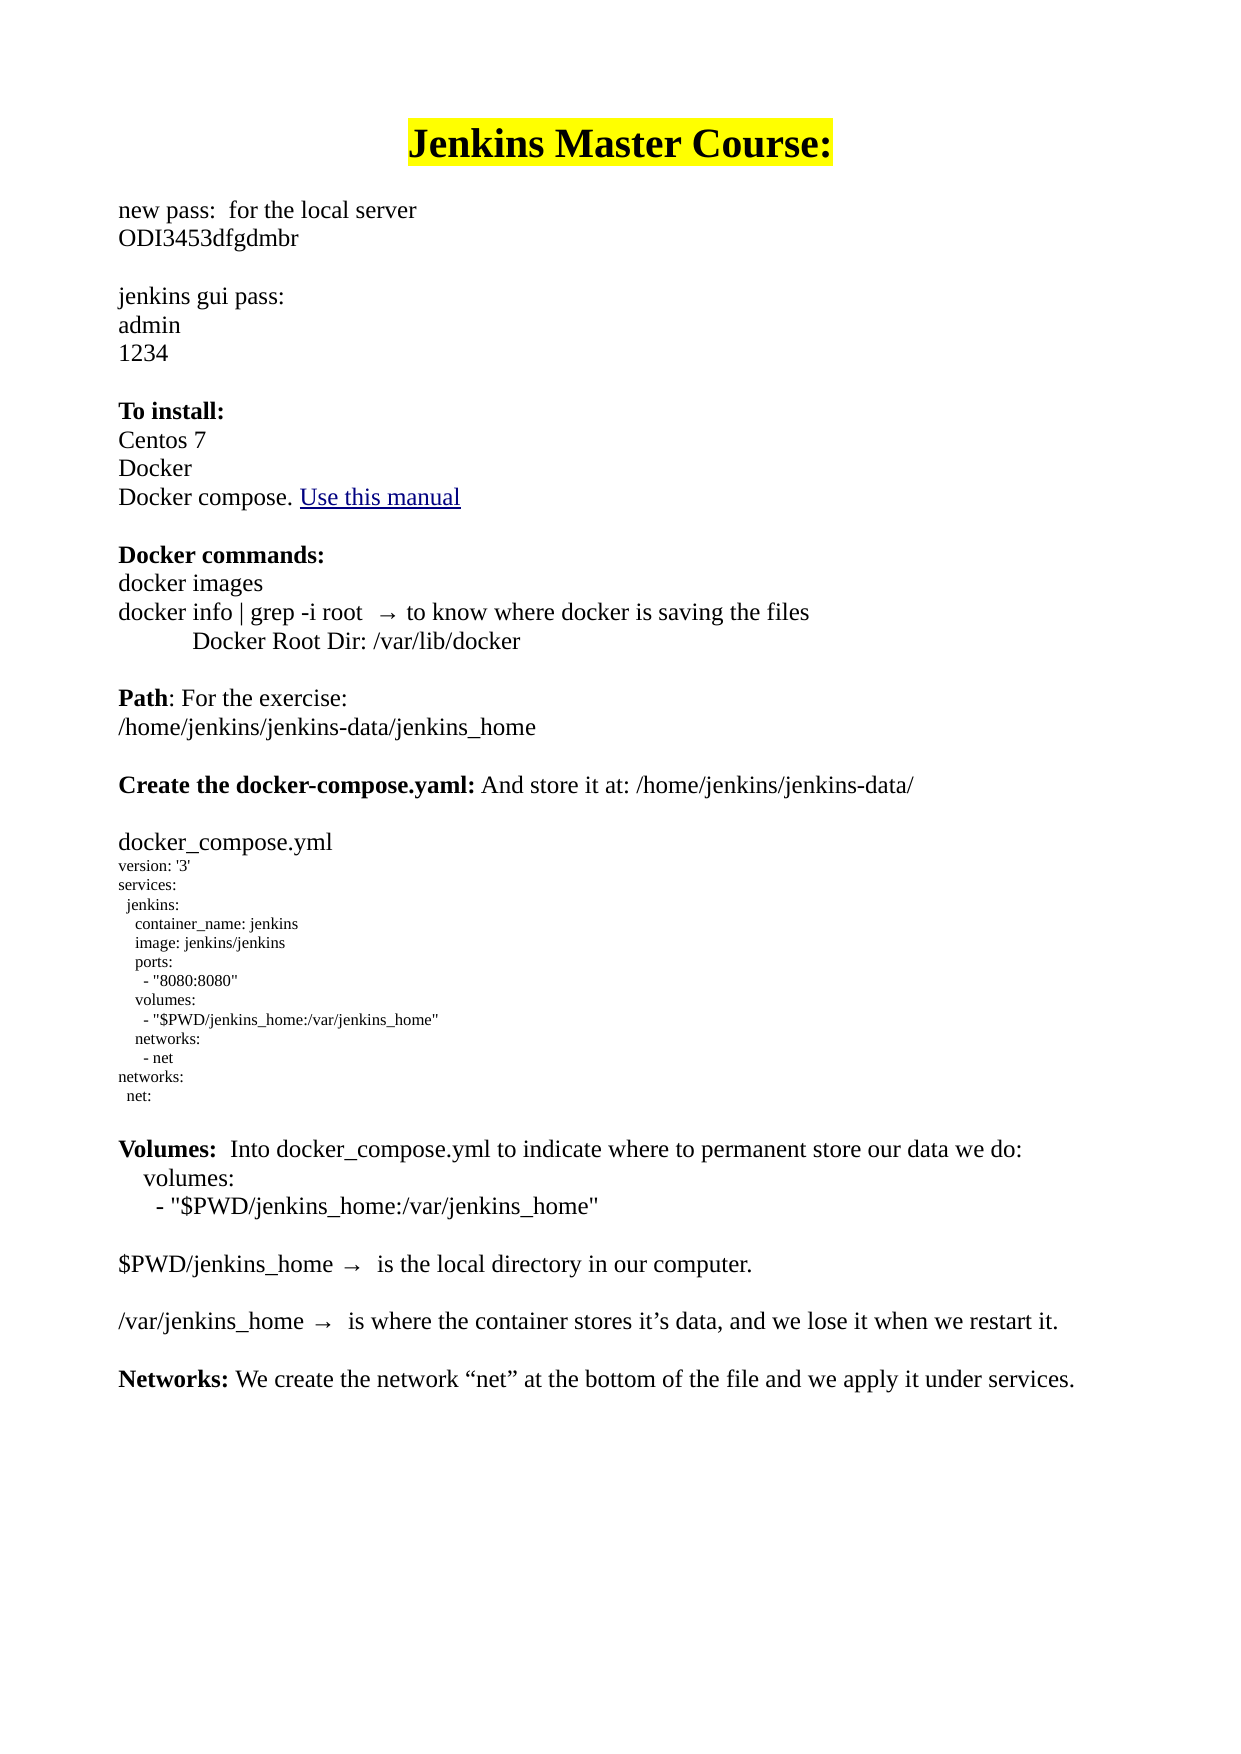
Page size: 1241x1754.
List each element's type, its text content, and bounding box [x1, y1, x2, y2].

text - "$PWD/jenkins_home:/var/jenkins_home" [118, 1009, 1122, 1028]
text Jenkins Master Course: [118, 118, 1122, 166]
text new pass: for the local server [118, 195, 1122, 223]
text - "8080:8080" [118, 971, 1122, 990]
text 1234 [118, 338, 1122, 367]
text Docker commands: [118, 540, 1122, 568]
text Docker Root Dir: /var/lib/docker [118, 626, 1122, 655]
text - "$PWD/jenkins_home:/var/jenkins_home" [118, 1191, 1122, 1220]
text net: [118, 1086, 1122, 1105]
text container_name: jenkins [118, 913, 1122, 933]
text Path: For the exercise: [118, 683, 1122, 712]
text version: '3' [118, 856, 1122, 875]
text $PWD/jenkins_home → is the local directory in our computer. [118, 1249, 1122, 1278]
text docker_compose.yml [118, 827, 1122, 856]
text Docker compose. Use this manual [118, 482, 1122, 511]
text volumes: [118, 990, 1122, 1009]
text services: [118, 875, 1122, 894]
text networks: [118, 1067, 1122, 1086]
text Volumes: Into docker_compose.yml to indicate where to permanent store our data we do: [118, 1134, 1122, 1163]
text docker info | grep -i root → to know where docker is saving the files [118, 597, 1122, 626]
text /home/jenkins/jenkins-data/jenkins_home [118, 712, 1122, 741]
text To install: [118, 396, 1122, 425]
text - net [118, 1048, 1122, 1067]
text /var/jenkins_home → is where the container stores it’s data, and we lose it when we restart it. [118, 1306, 1122, 1335]
text image: jenkins/jenkins [118, 933, 1122, 952]
text Create the docker-compose.yaml: And store it at: /home/jenkins/jenkins-data/ [118, 770, 1122, 798]
text ODI3453dfgdmbr [118, 223, 1122, 252]
text networks: [118, 1028, 1122, 1048]
text volumes: [118, 1163, 1122, 1191]
text Docker [118, 453, 1122, 482]
text ports: [118, 952, 1122, 971]
text admin [118, 310, 1122, 338]
text jenkins: [118, 894, 1122, 913]
text docker images [118, 568, 1122, 597]
text Networks: We create the network “net” at the bottom of the file and we apply it under services. [118, 1364, 1122, 1393]
text jenkins gui pass: [118, 281, 1122, 310]
text Centos 7 [118, 425, 1122, 453]
